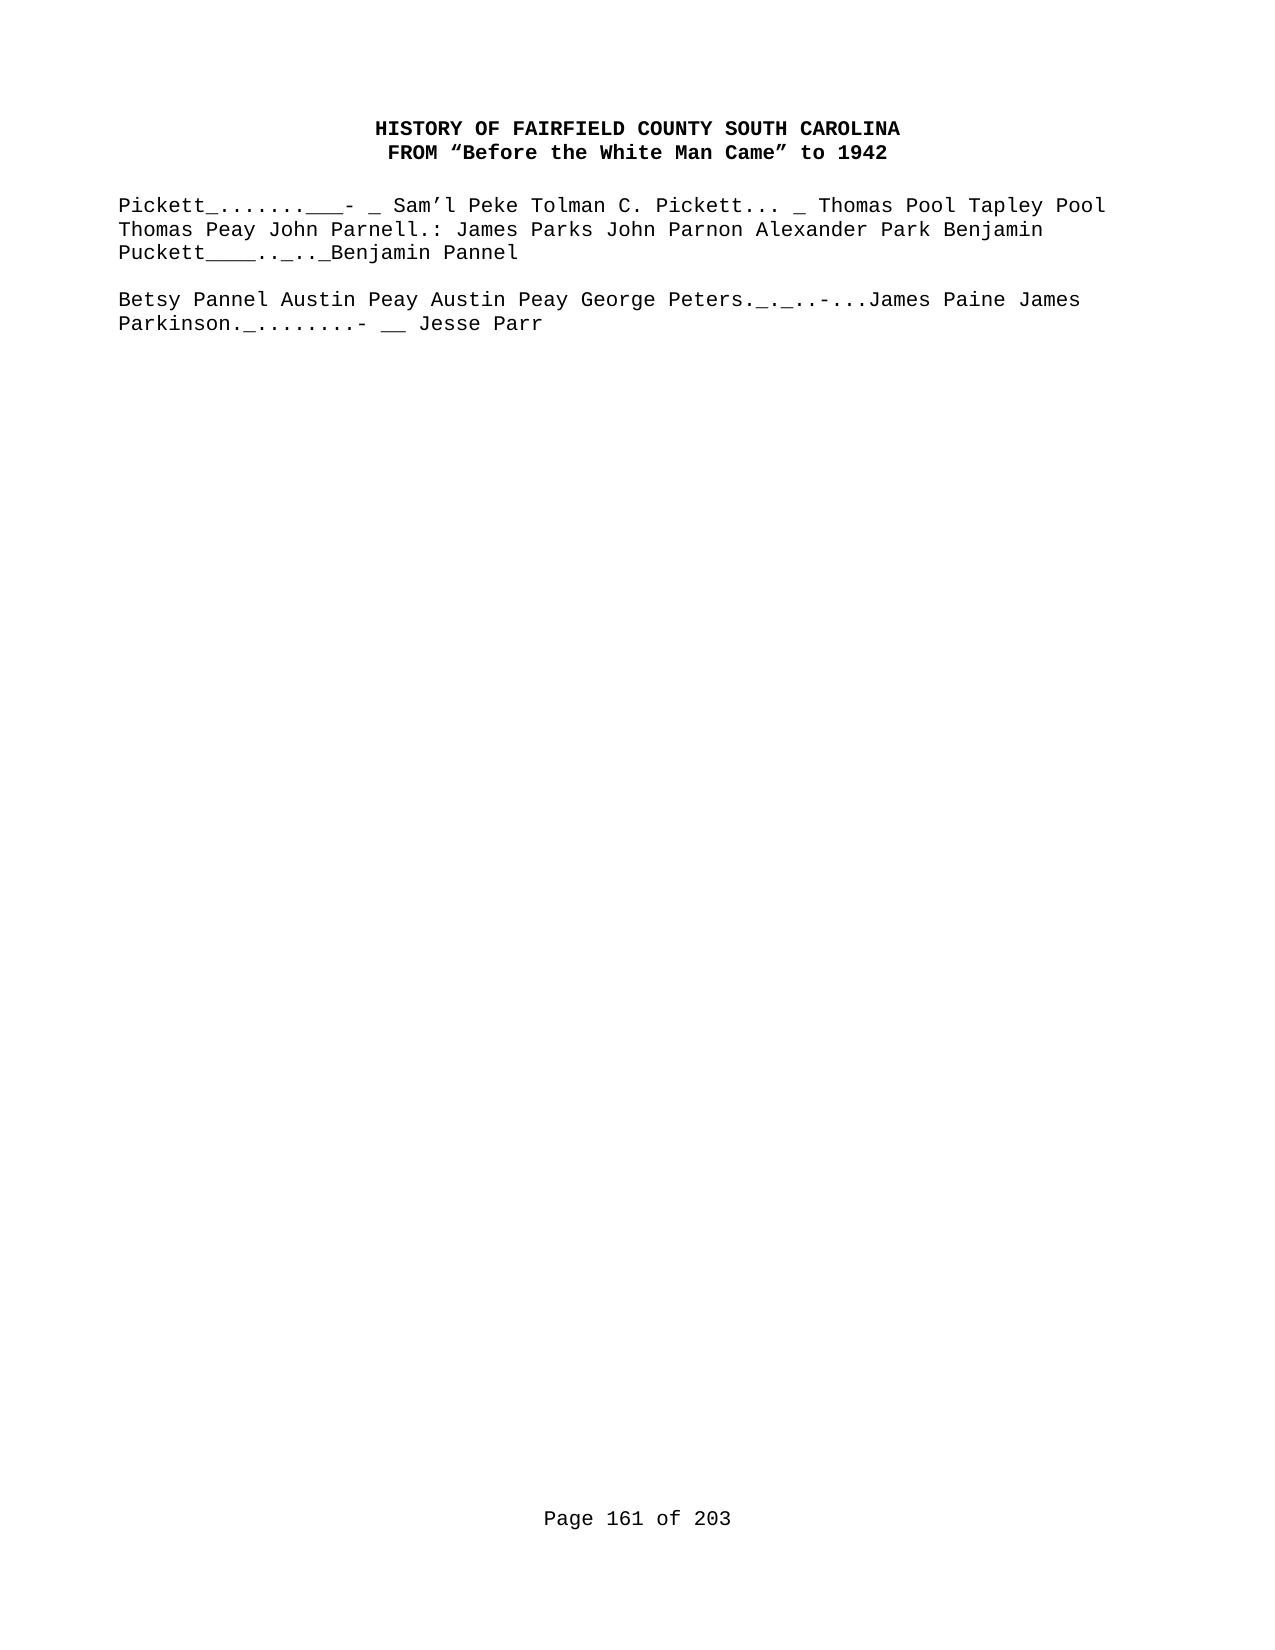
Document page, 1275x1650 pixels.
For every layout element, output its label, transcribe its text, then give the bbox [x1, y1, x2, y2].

text Betsy Pannel Austin Peay Austin Peay George Peters._._..-...James Paine James Parkinson._........- __ Jesse Parr [118, 289, 1157, 337]
text Pickett_.......___- _ Sam’l Peke Tolman C. Pickett... _ Thomas Pool Tapley Pool Thomas Peay John Parnell.: James Parks John Parnon Alexander Park Benjamin Puckett____.._.._Benjamin Pannel [118, 195, 1157, 266]
